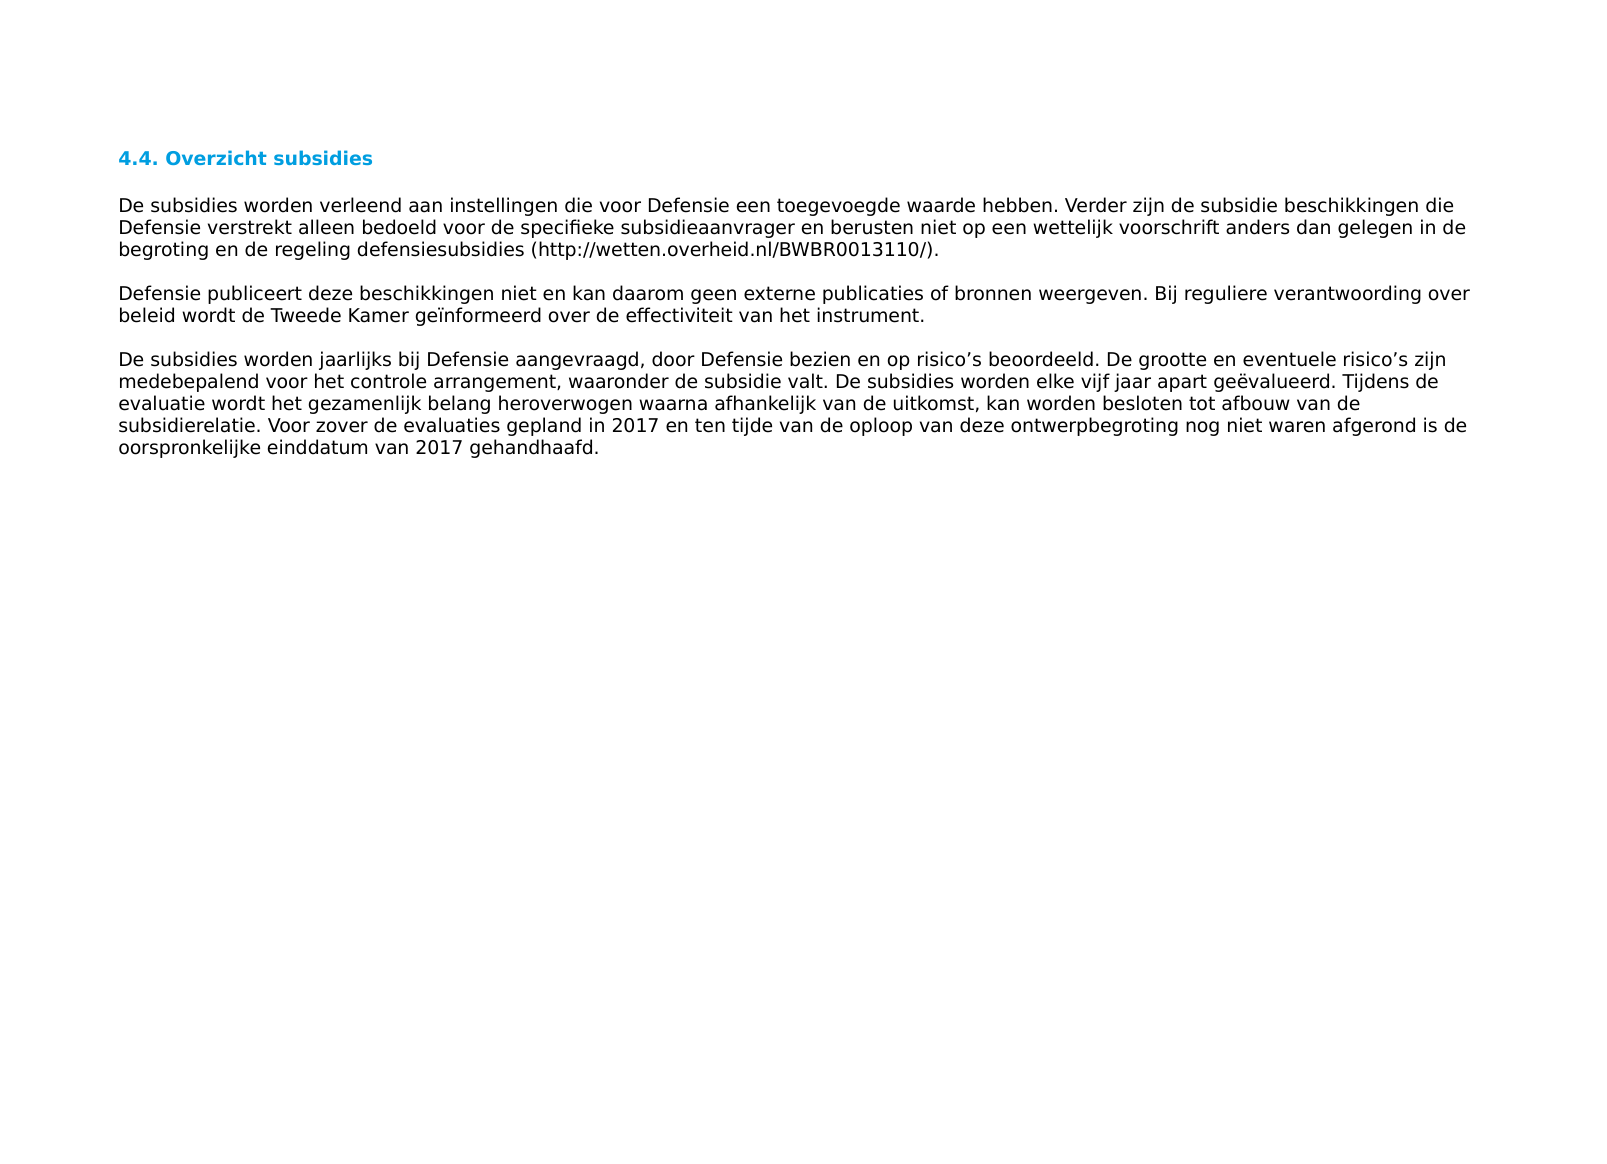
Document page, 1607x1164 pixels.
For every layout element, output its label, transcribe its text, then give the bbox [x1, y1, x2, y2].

subtitle 4.4. Overzicht subsidies [118, 148, 1488, 170]
text De subsidies worden verleend aan instellingen die voor Defensie een toegevoegde waarde hebben. Verder zijn de subsidie beschikkingen die Defensie verstrekt alleen bedoeld voor de specifieke subsidieaanvrager en berusten niet op een wettelijk voorschrift anders dan gelegen in de begroting en de regeling defensiesubsidies (http://wetten.overheid.nl/BWBR0013110/). [118, 195, 1488, 261]
text De subsidies worden jaarlijks bij Defensie aangevraagd, door Defensie bezien en op risico’s beoordeeld. De grootte en eventuele risico’s zijn medebepalend voor het controle arrangement, waaronder de subsidie valt. De subsidies worden elke vijf jaar apart geëvalueerd. Tijdens de evaluatie wordt het gezamenlijk belang heroverwogen waarna afhankelijk van de uitkomst, kan worden besloten tot afbouw van de subsidierelatie. Voor zover de evaluaties gepland in 2017 en ten tijde van de oploop van deze ontwerpbegroting nog niet waren afgerond is de oorspronkelijke einddatum van 2017 gehandhaafd. [118, 349, 1488, 459]
text Defensie publiceert deze beschikkingen niet en kan daarom geen externe publicaties of bronnen weergeven. Bij reguliere verantwoording over beleid wordt de Tweede Kamer geïnformeerd over de effectiviteit van het instrument. [118, 283, 1488, 327]
